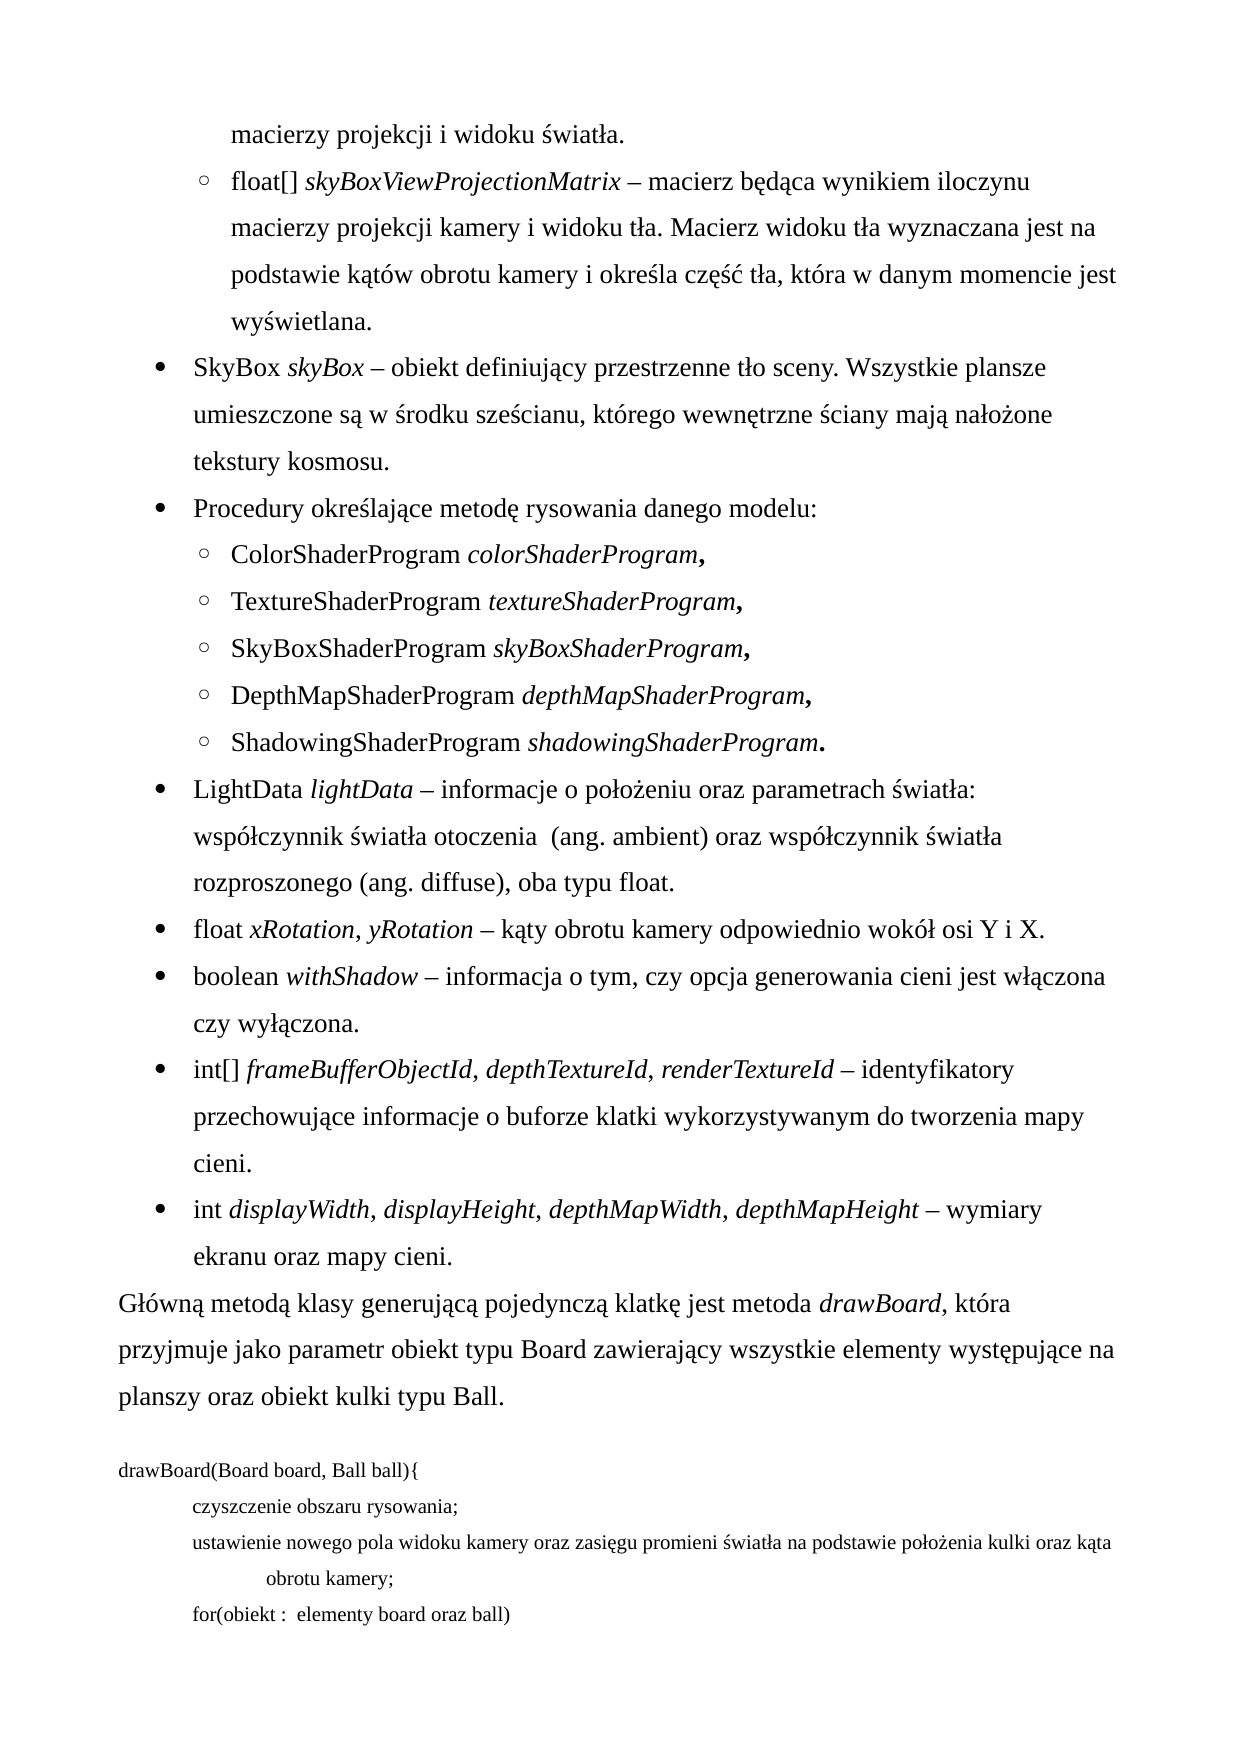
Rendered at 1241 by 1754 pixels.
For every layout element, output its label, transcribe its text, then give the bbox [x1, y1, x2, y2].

list DepthMapShaderProgram depthMapShaderProgram, [193, 679, 1122, 710]
text ustawienie nowego pola widoku kamery oraz zasięgu promieni światła na podstawie położenia kulki oraz kąta obrotu kamery; [118, 1530, 1122, 1590]
list LightData lightData – informacje o położeniu oraz parametrach światła: współczynnik światła otoczenia (ang. ambient) oraz współczynnik światła rozproszonego (ang. diffuse), oba typu float. [156, 773, 1122, 897]
list SkyBoxShaderProgram skyBoxShaderProgram, [193, 632, 1122, 663]
list ShadowingShaderProgram shadowingShaderProgram. [193, 726, 1122, 757]
list SkyBox skyBox – obiekt definiujący przestrzenne tło sceny. Wszystkie plansze umieszczone są w środku sześcianu, którego wewnętrzne ściany mają nałożone tekstury kosmosu. [156, 352, 1122, 476]
list int displayWidth, displayHeight, depthMapWidth, depthMapHeight – wymiary ekranu oraz mapy cieni. [156, 1193, 1122, 1271]
text drawBoard(Board board, Ball ball){ [118, 1458, 1122, 1482]
list macierzy projekcji i widoku światła. [193, 118, 1122, 149]
list ColorShaderProgram colorShaderProgram, [193, 538, 1122, 570]
text for(obiekt : elementy board oraz ball) [118, 1602, 1122, 1626]
list float[] skyBoxViewProjectionMatrix – macierz będąca wynikiem iloczynu macierzy projekcji kamery i widoku tła. Macierz widoku tła wyznaczana jest na podstawie kątów obrotu kamery i określa część tła, która w danym momencie jest wyświetlana. [193, 165, 1122, 336]
list int[] frameBufferObjectId, depthTextureId, renderTextureId – identyfikatory przechowujące informacje o buforze klatki wykorzystywanym do tworzenia mapy cieni. [156, 1053, 1122, 1178]
text Główną metodą klasy generującą pojedynczą klatkę jest metoda drawBoard, która przyjmuje jako parametr obiekt typu Board zawierający wszystkie elementy występujące na planszy oraz obiekt kulki typu Ball. [118, 1287, 1122, 1411]
list boolean withShadow – informacja o tym, czy opcja generowania cieni jest włączona czy wyłączona. [156, 960, 1122, 1038]
text czyszczenie obszaru rysowania; [118, 1494, 1122, 1518]
list float xRotation, yRotation – kąty obrotu kamery odpowiednio wokół osi Y i X. [156, 913, 1122, 944]
list Procedury określające metodę rysowania danego modelu: [156, 492, 1122, 523]
list TextureShaderProgram textureShaderProgram, [193, 585, 1122, 617]
